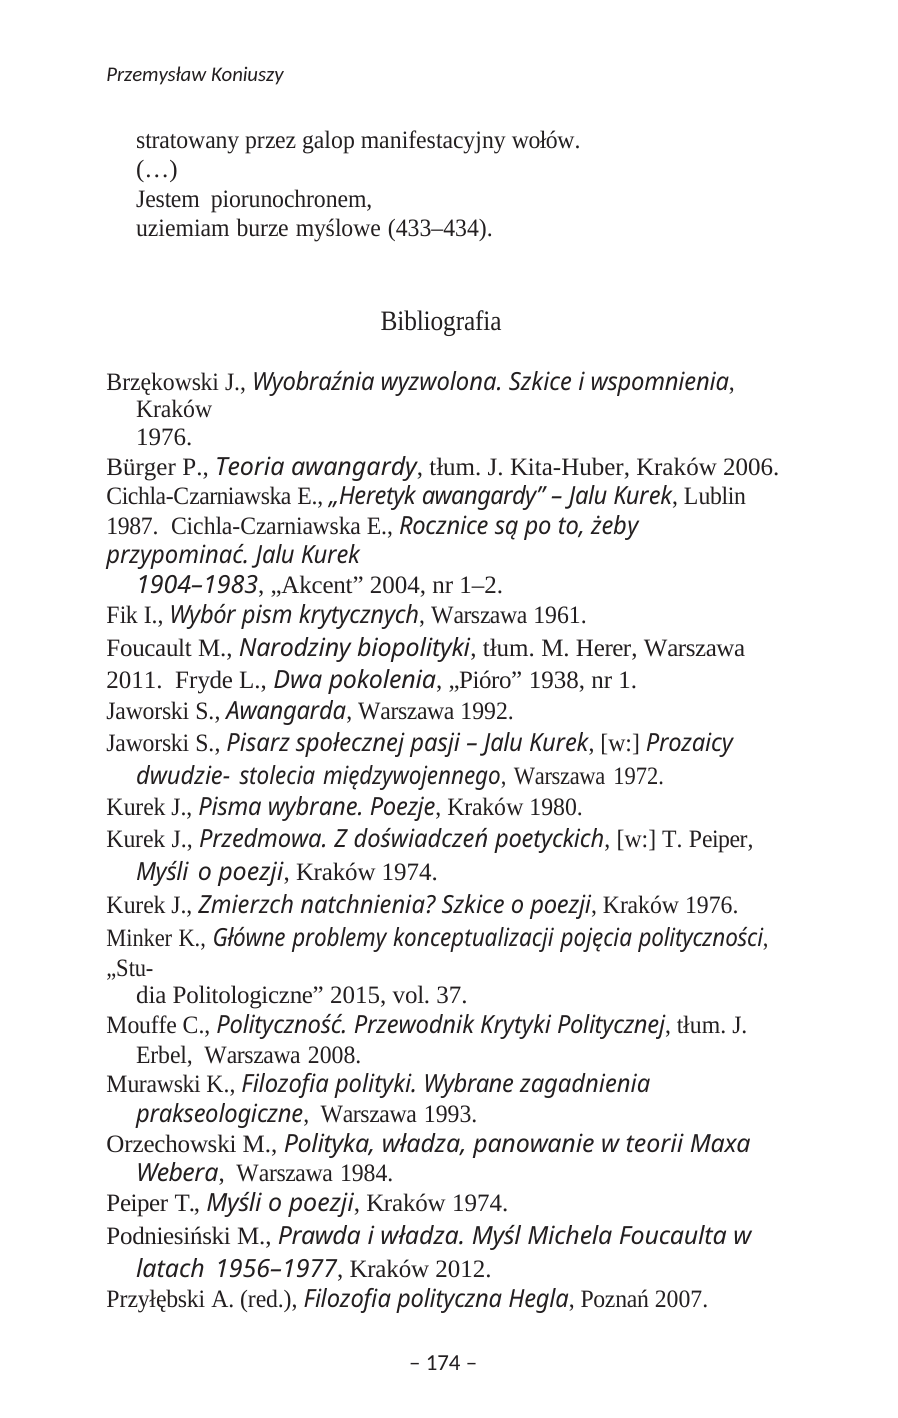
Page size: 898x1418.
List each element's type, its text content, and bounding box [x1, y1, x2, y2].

text stratowany przez galop manifestacyjny wołów. [136, 128, 581, 153]
text dia Politologiczne” 2015, vol. 37. [136, 981, 782, 1009]
text Peiper T., Myśli o poezji, Kraków 1974. [106, 1188, 782, 1218]
text 1976. [136, 422, 782, 451]
text (…) [136, 154, 581, 183]
text Kurek J., Zmierzch natchnienia? Szkice o poezji, Kraków 1976. Minker K., Główne problemy konceptualizacji pojęcia polityczności, „Stu- [106, 887, 780, 981]
text Jestem piorunochronem, [136, 184, 581, 213]
text 1904–1983, „Akcent” 2004, nr 1–2. [136, 570, 782, 600]
text Bibliografia [380, 307, 507, 336]
text Kurek J., Pisma wybrane. Poezje, Kraków 1980. [106, 792, 782, 821]
text Podniesiński M., Prawda i władza. Myśl Michela Foucaulta w latach 1956–1977, Kraków 2012. [106, 1218, 780, 1284]
text Bürger P., Teoria awangardy, tłum. J. Kita-Huber, Kraków 2006. Cichla-Czarniawska E., „Heretyk awangardy” – Jalu Kurek, Lublin 1987. Cichla-Czarniawska E., Rocznice są po to, żeby przypominać. Jalu Kurek [106, 451, 780, 570]
text Przyłębski A. (red.), Filozofia polityczna Hegla, Poznań 2007. [106, 1284, 782, 1314]
text Brzękowski J., Wyobraźnia wyzwolona. Szkice i wspomnienia, Kraków [106, 368, 782, 422]
text Przemysław Koniuszy [106, 63, 286, 86]
text – 174 – [409, 1351, 479, 1376]
text Mouffe C., Polityczność. Przewodnik Krytyki Politycznej, tłum. J. Erbel, Warszawa 2008. [106, 1010, 780, 1069]
text Foucault M., Narodziny biopolityki, tłum. M. Herer, Warszawa 2011. Fryde L., Dwa pokolenia, „Pióro” 1938, nr 1. [106, 630, 771, 696]
text Orzechowski M., Polityka, władza, panowanie w teorii Maxa Webera, Warszawa 1984. [106, 1128, 780, 1188]
text Murawski K., Filozofia polityki. Wybrane zagadnienia prakseologiczne, Warszawa 1993. [106, 1069, 780, 1128]
text Kurek J., Przedmowa. Z doświadczeń poetyckich, [w:] T. Peiper, Myśli o poezji, Kraków 1974. [106, 821, 780, 887]
text Jaworski S., Awangarda, Warszawa 1992. [106, 696, 782, 725]
text Jaworski S., Pisarz społecznej pasji – Jalu Kurek, [w:] Prozaicy dwudzie- stolecia międzywojennego, Warszawa 1972. [106, 726, 780, 792]
text uziemiam burze myślowe (433–434). [136, 213, 581, 242]
text Fik I., Wybór pism krytycznych, Warszawa 1961. [106, 600, 782, 629]
